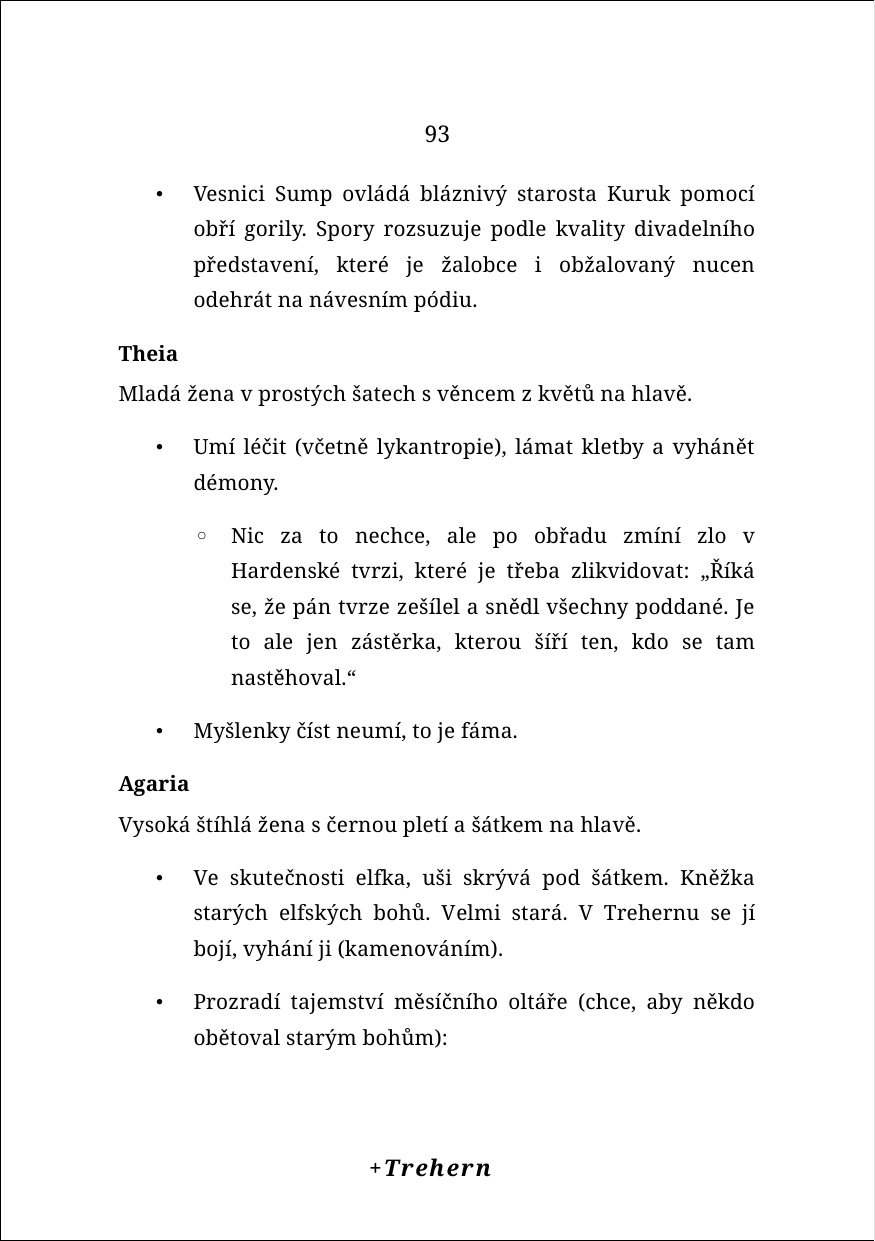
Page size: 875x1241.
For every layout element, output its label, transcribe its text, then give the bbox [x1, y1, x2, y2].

subtitle Agaria [118, 769, 756, 798]
list Nic za to nechce, ale po obřadu zmíní zlo v Hardenské tvrzi, které je třeba zlikvidovat: „Říká se, že pán tvrze zešílel a snědl všechny poddané. Je to ale jen zástěrka, kterou šíří ten, kdo se tam nastěhoval.“ [193, 521, 756, 691]
list Umí léčit (včetně lykantropie), lámat kletby a vyhánět démony. [156, 432, 756, 496]
list Myšlenky číst neumí, to je fáma. [156, 716, 756, 745]
text Vysoká štíhlá žena s černou pletí a šátkem na hlavě. [118, 810, 756, 838]
subtitle Theia [118, 339, 756, 367]
text Mladá žena v prostých šatech s věncem z květů na hlavě. [118, 379, 756, 407]
list Prozradí tajemství měsíčního oltáře (chce, aby někdo obětoval starým bohům): [156, 987, 756, 1051]
list Ve skutečnosti elfka, uši skrývá pod šátkem. Kněžka starých elfských bohů. Velmi stará. V Trehernu se jí bojí, vyhání ji (kamenováním). [156, 863, 756, 962]
list Vesnici Sump ovládá bláznivý starosta Kuruk pomocí obří gorily. Spory rozsuzuje podle kvality divadelního představení, které je žalobce i obžalovaný nucen odehrát na návesním pódiu. [156, 179, 756, 314]
